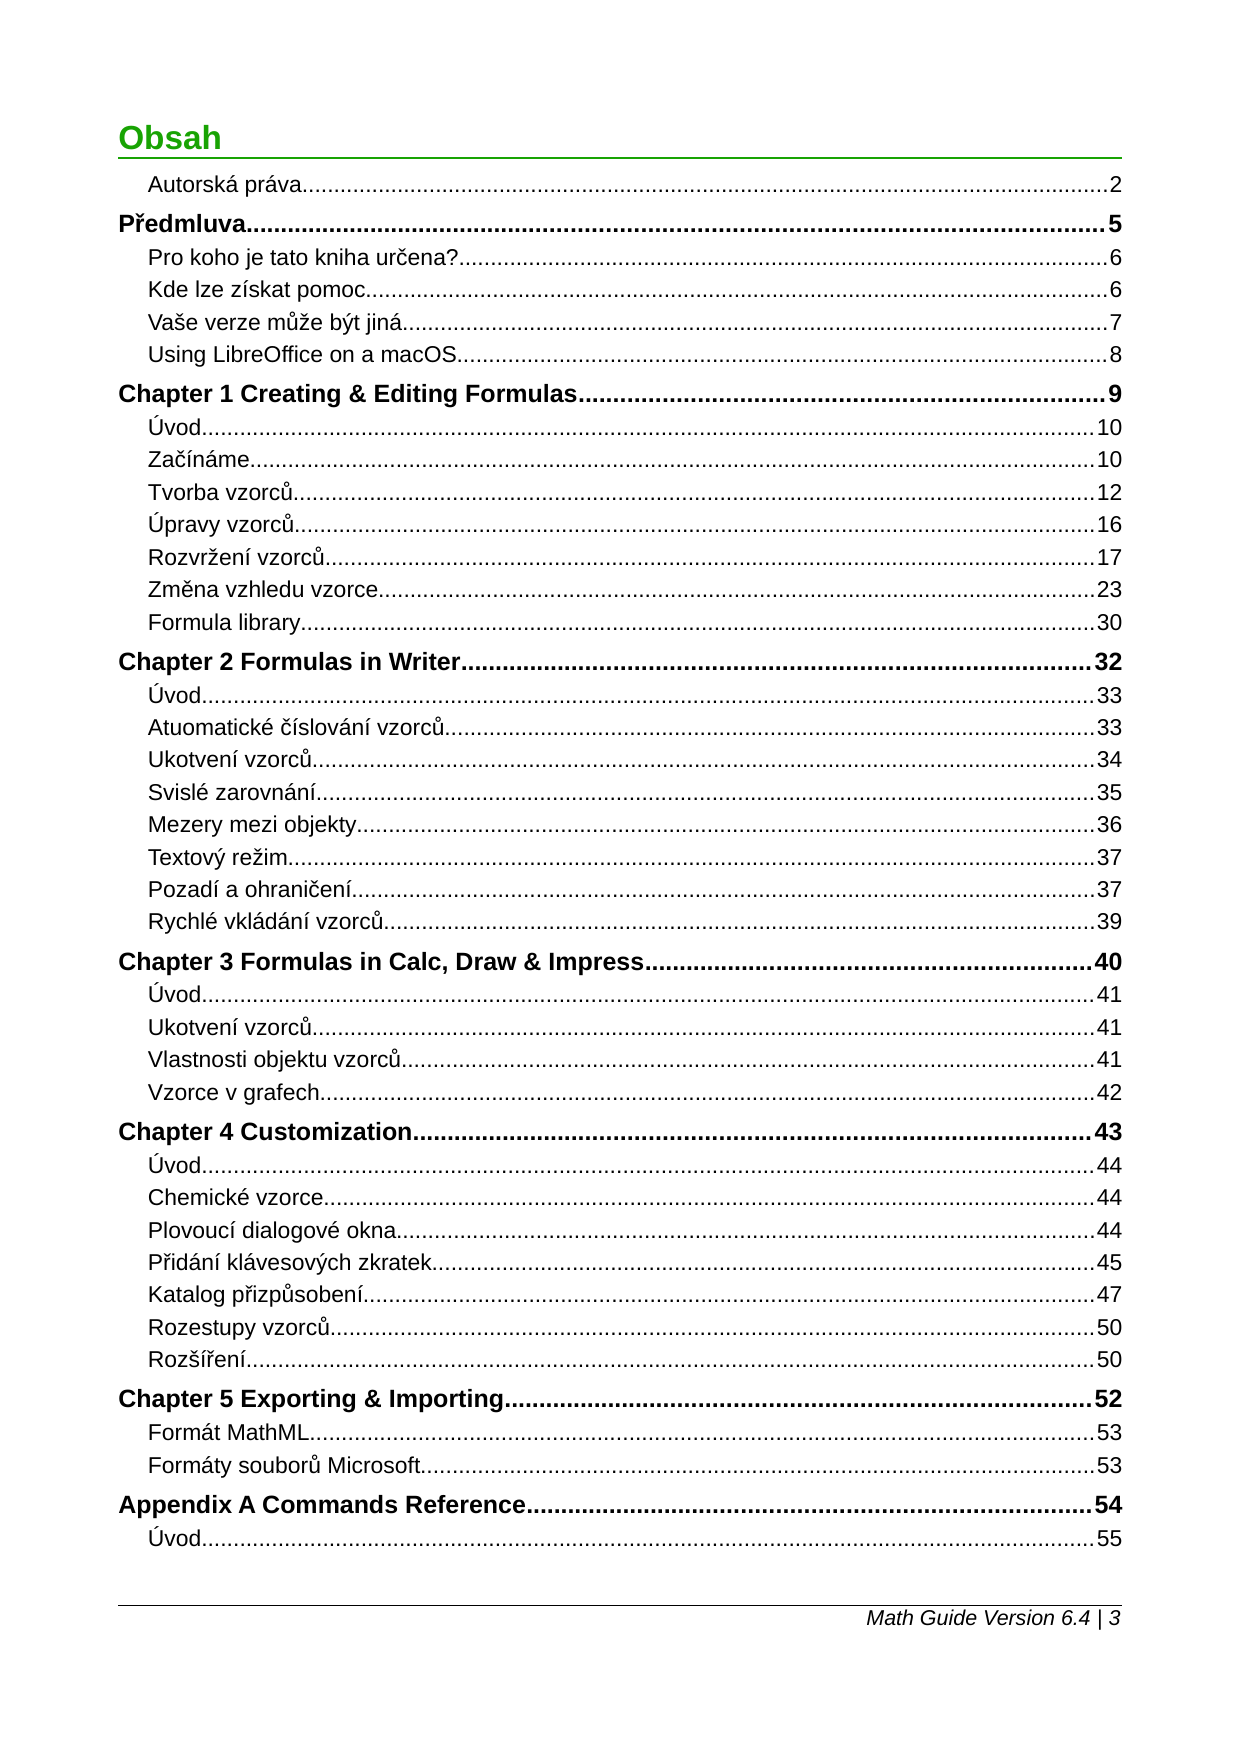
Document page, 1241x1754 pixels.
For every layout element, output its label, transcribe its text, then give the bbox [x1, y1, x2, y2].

text Autorská práva 2 [148, 171, 1122, 197]
text Rozšíření 50 [148, 1346, 1122, 1372]
text Úvod 41 [148, 981, 1122, 1008]
text Změna vzhledu vzorce 23 [148, 576, 1122, 602]
text Vlastnosti objektu vzorců 41 [148, 1046, 1122, 1073]
text Appendix A Commands Reference 54 [118, 1490, 1122, 1519]
text Using LibreOffice on a macOS 8 [148, 341, 1122, 367]
text Mezery mezi objekty 36 [148, 811, 1122, 837]
text Chapter 2 Formulas in Writer 32 [118, 647, 1122, 676]
text Chapter 1 Creating & Editing Formulas 9 [118, 379, 1122, 408]
text Textový režim 37 [148, 843, 1122, 870]
text Vaše verze může být jiná 7 [148, 308, 1122, 335]
text Chemické vzorce 44 [148, 1184, 1122, 1211]
text Tvorba vzorců 12 [148, 479, 1122, 505]
text Chapter 5 Exporting & Importing 52 [118, 1384, 1122, 1413]
text Pozadí a ohraničení 37 [148, 876, 1122, 902]
subtitle Obsah [118, 118, 1122, 157]
text Chapter 3 Formulas in Calc, Draw & Impress 40 [118, 947, 1122, 975]
text Formula library 30 [148, 608, 1122, 635]
text Úvod 10 [148, 414, 1122, 440]
text Plovoucí dialogové okna 44 [148, 1217, 1122, 1243]
text Formát MathML 53 [148, 1419, 1122, 1446]
text Úvod 33 [148, 682, 1122, 708]
text Formáty souborů Microsoft 53 [148, 1452, 1122, 1478]
text Rozestupy vzorců 50 [148, 1314, 1122, 1340]
text Úvod 55 [148, 1525, 1122, 1551]
text Kde lze získat pomoc 6 [148, 276, 1122, 302]
text Začínáme 10 [148, 446, 1122, 473]
text Chapter 4 Customization 43 [118, 1117, 1122, 1146]
text Svislé zarovnání 35 [148, 779, 1122, 805]
text Atuomatické číslování vzorců 33 [148, 714, 1122, 740]
text Ukotvení vzorců 41 [148, 1014, 1122, 1040]
text Katalog přizpůsobení 47 [148, 1281, 1122, 1308]
text Úvod 44 [148, 1152, 1122, 1178]
text Úpravy vzorců 16 [148, 511, 1122, 538]
text Rozvržení vzorců 17 [148, 544, 1122, 570]
text Přidání klávesových zkratek 45 [148, 1249, 1122, 1275]
text Vzorce v grafech 42 [148, 1079, 1122, 1105]
text Ukotvení vzorců 34 [148, 746, 1122, 773]
text Rychlé vkládání vzorců 39 [148, 908, 1122, 935]
text Pro koho je tato kniha určena? 6 [148, 244, 1122, 270]
text Předmluva 5 [118, 209, 1122, 238]
